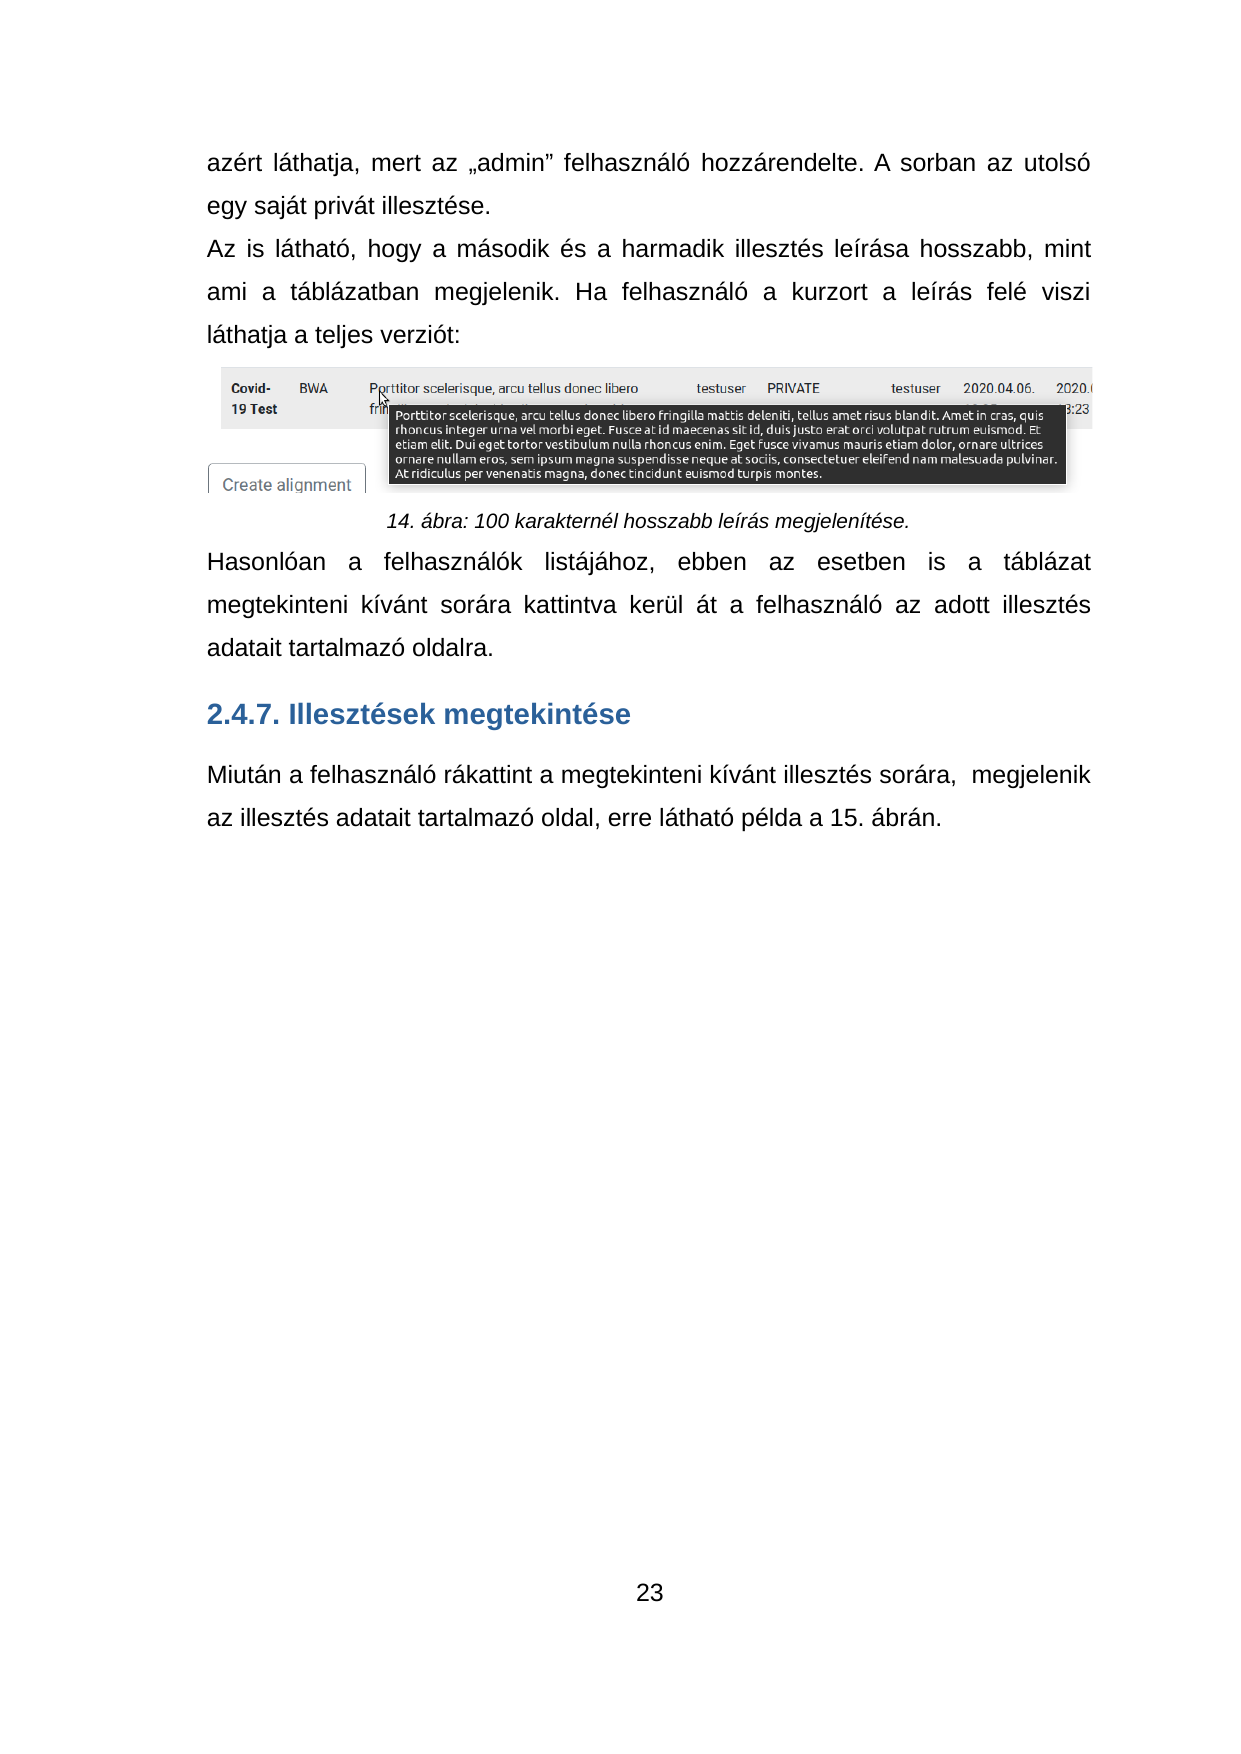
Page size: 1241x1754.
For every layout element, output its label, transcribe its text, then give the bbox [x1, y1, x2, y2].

text Miután a felhasználó rákattint a megtekinteni kívánt illesztés sorára, megjelenik az illesztés adatait tartalmazó oldal, erre látható példa a 15. ábrán. [207, 760, 1093, 832]
picture [206, 363, 1093, 493]
subtitle Illesztések megtekintése [207, 697, 1093, 731]
text 14. ábra: 100 karakternél hosszabb leírás megjelenítése. [207, 493, 1093, 532]
text Az is látható, hogy a második és a harmadik illesztés leírása hosszabb, mint ami a táblázatban megjelenik. Ha felhasználó a kurzort a leírás felé viszi láthatja a teljes verziót: [207, 234, 1093, 349]
text azért láthatja, mert az „admin” felhasználó hozzárendelte. A sorban az utolsó egy saját privát illesztése. [207, 148, 1093, 219]
text Hasonlóan a felhasználók listájához, ebben az esetben is a táblázat megtekinteni kívánt sorára kattintva kerül át a felhasználó az adott illesztés adatait tartalmazó oldalra. [207, 532, 1093, 662]
